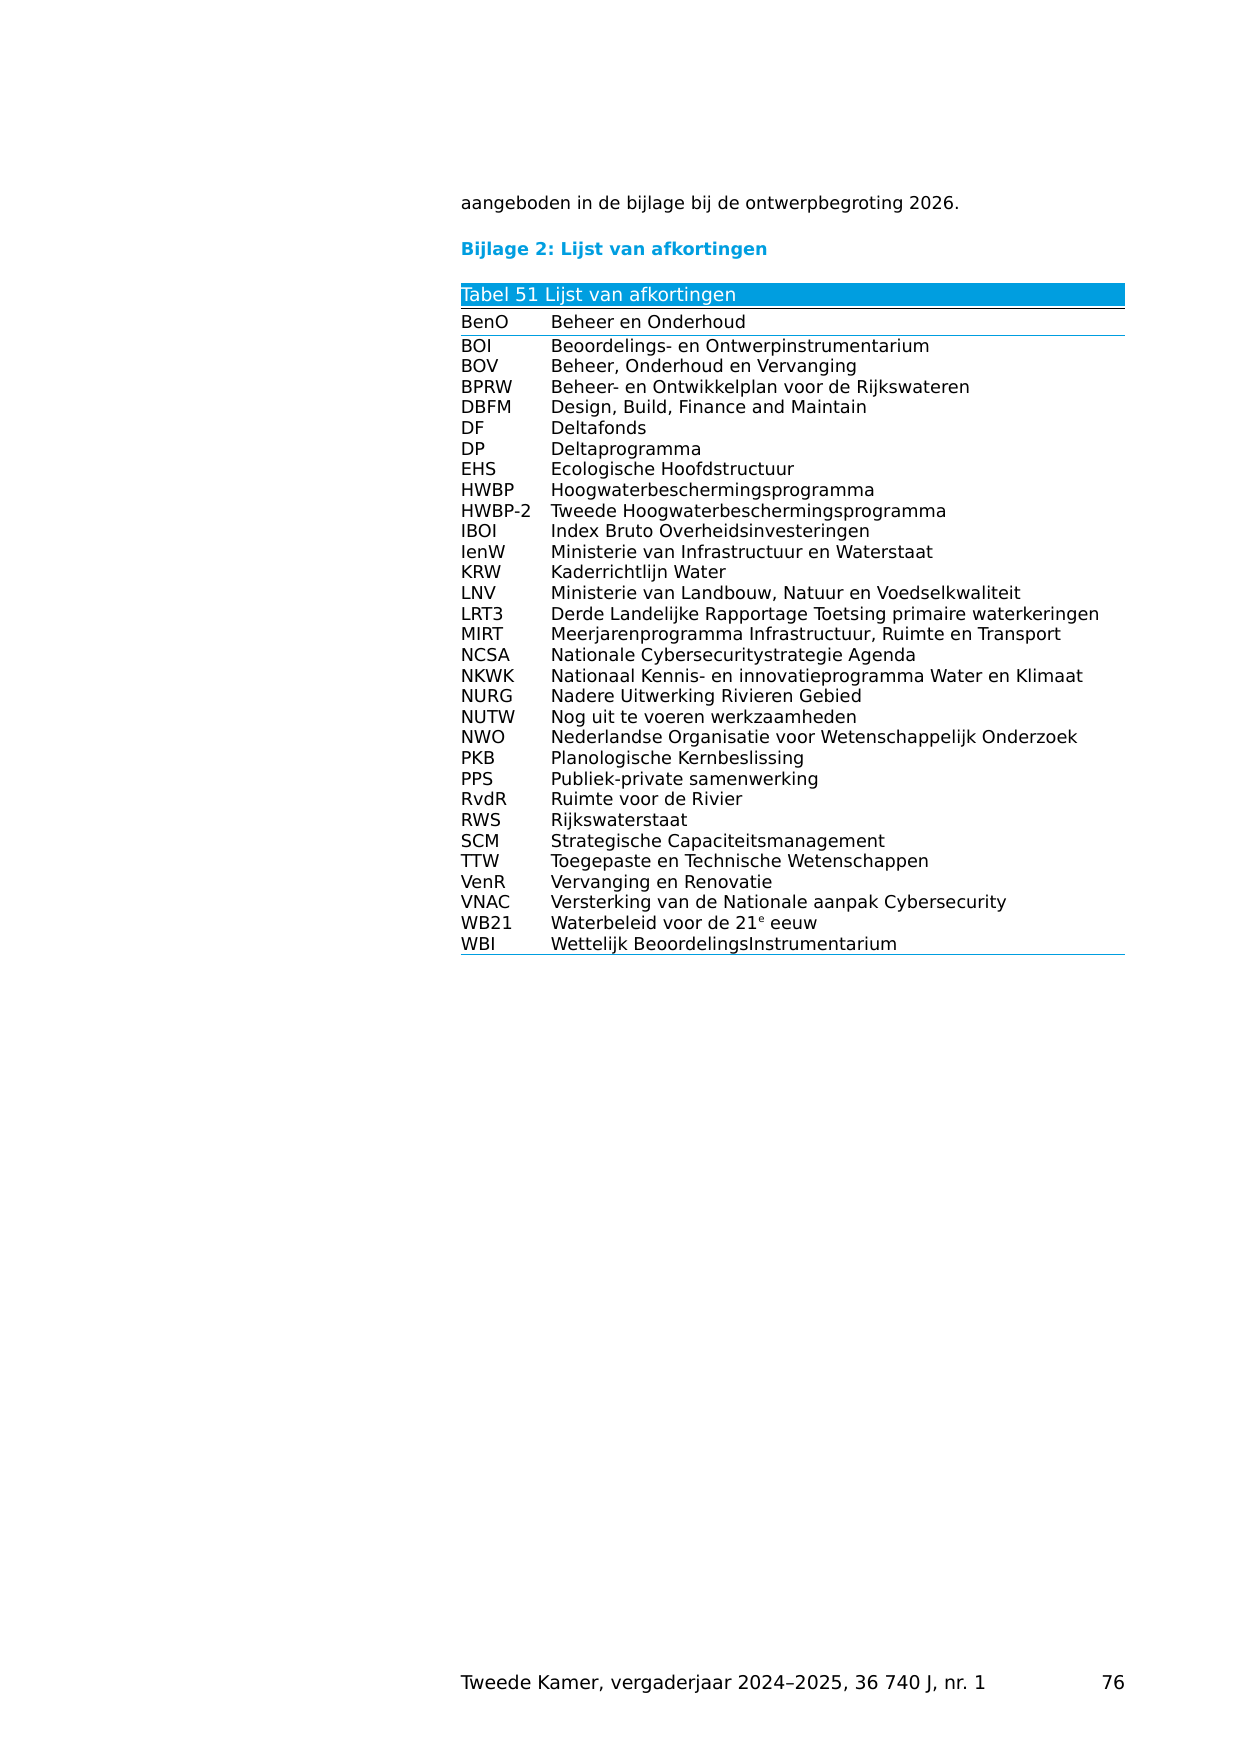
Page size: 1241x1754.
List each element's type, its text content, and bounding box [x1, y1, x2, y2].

table_cell NKWK [461, 666, 548, 686]
table_cell DP [461, 439, 548, 459]
table_cell Design, Build, Finance and Maintain [548, 398, 1125, 418]
table_cell Wettelijk BeoordelingsInstrumentarium [548, 934, 1125, 954]
table_cell Derde Landelijke Rapportage Toetsing primaire waterkeringen [548, 604, 1125, 624]
table_cell Nadere Uitwerking Rivieren Gebied [548, 686, 1125, 707]
table_cell Vervanging en Renovatie [548, 872, 1125, 892]
table_cell Ecologische Hoofdstructuur [548, 459, 1125, 480]
table_cell Hoogwaterbeschermingsprogramma [548, 480, 1125, 501]
table_cell Nationale Cybersecuritystrategie Agenda [548, 645, 1125, 666]
table_cell NURG [461, 686, 548, 707]
table_cell TTW [461, 851, 548, 872]
table_cell RWS [461, 810, 548, 831]
table_cell VNAC [461, 893, 548, 913]
table_cell IenW [461, 542, 548, 562]
table_cell DF [461, 418, 548, 439]
table_cell VenR [461, 872, 548, 892]
table_cell Publiek-private samenwerking [548, 769, 1125, 789]
table_cell LRT3 [461, 604, 548, 624]
table_cell WBI [461, 934, 548, 954]
table_cell HWBP [461, 480, 548, 501]
table_cell DBFM [461, 398, 548, 418]
table_cell RvdR [461, 789, 548, 810]
table_cell BOV [461, 356, 548, 377]
table_cell Rijkswaterstaat [548, 810, 1125, 831]
table_cell Deltaprogramma [548, 439, 1125, 459]
table_cell WB21 [461, 913, 548, 934]
table_cell Meerjarenprogramma Infrastructuur, Ruimte en Transport [548, 624, 1125, 645]
table_cell PPS [461, 769, 548, 789]
table_cell HWBP-2 [461, 501, 548, 521]
table_cell EHS [461, 459, 548, 480]
table_cell MIRT [461, 624, 548, 645]
table_cell Nederlandse Organisatie voor Wetenschappelijk Onderzoek [548, 728, 1125, 748]
table_cell Beheer en Onderhoud [548, 309, 1125, 335]
table_cell Nog uit te voeren werkzaamheden [548, 707, 1125, 727]
table_cell KRW [461, 563, 548, 583]
table_cell Waterbeleid voor de 21e eeuw [548, 913, 1125, 934]
table_cell SCM [461, 831, 548, 851]
table_cell Ministerie van Infrastructuur en Waterstaat [548, 542, 1125, 562]
table_cell NWO [461, 728, 548, 748]
title Bijlage 2: Lijst van afkortingen [461, 237, 1125, 259]
table_cell Deltafonds [548, 418, 1125, 439]
table_cell Ruimte voor de Rivier [548, 789, 1125, 810]
table_cell BPRW [461, 377, 548, 397]
table_cell Versterking van de Nationale aanpak Cybersecurity [548, 893, 1125, 913]
table_cell BenO [461, 309, 548, 335]
text aangeboden in de bijlage bij de ontwerpbegroting 2026. [461, 191, 1125, 214]
table_cell NCSA [461, 645, 548, 666]
table_cell Nationaal Kennis- en innovatieprogramma Water en Klimaat [548, 666, 1125, 686]
table_cell Strategische Capaciteitsmanagement [548, 831, 1125, 851]
table_cell Toegepaste en Technische Wetenschappen [548, 851, 1125, 872]
table_cell Beheer- en Ontwikkelplan voor de Rijkswateren [548, 377, 1125, 397]
table_cell Index Bruto Overheidsinvesteringen [548, 521, 1125, 542]
table_cell IBOI [461, 521, 548, 542]
table_cell LNV [461, 583, 548, 604]
table_cell Tweede Hoogwaterbeschermingsprogramma [548, 501, 1125, 521]
table_cell BOI [461, 336, 548, 356]
table_cell Beheer, Onderhoud en Vervanging [548, 356, 1125, 377]
table_cell NUTW [461, 707, 548, 727]
table_cell PKB [461, 748, 548, 769]
table_cell Beoordelings- en Ontwerpinstrumentarium [548, 336, 1125, 356]
table_cell Planologische Kernbeslissing [548, 748, 1125, 769]
table_cell Kaderrichtlijn Water [548, 563, 1125, 583]
table_cell Ministerie van Landbouw, Natuur en Voedselkwaliteit [548, 583, 1125, 604]
